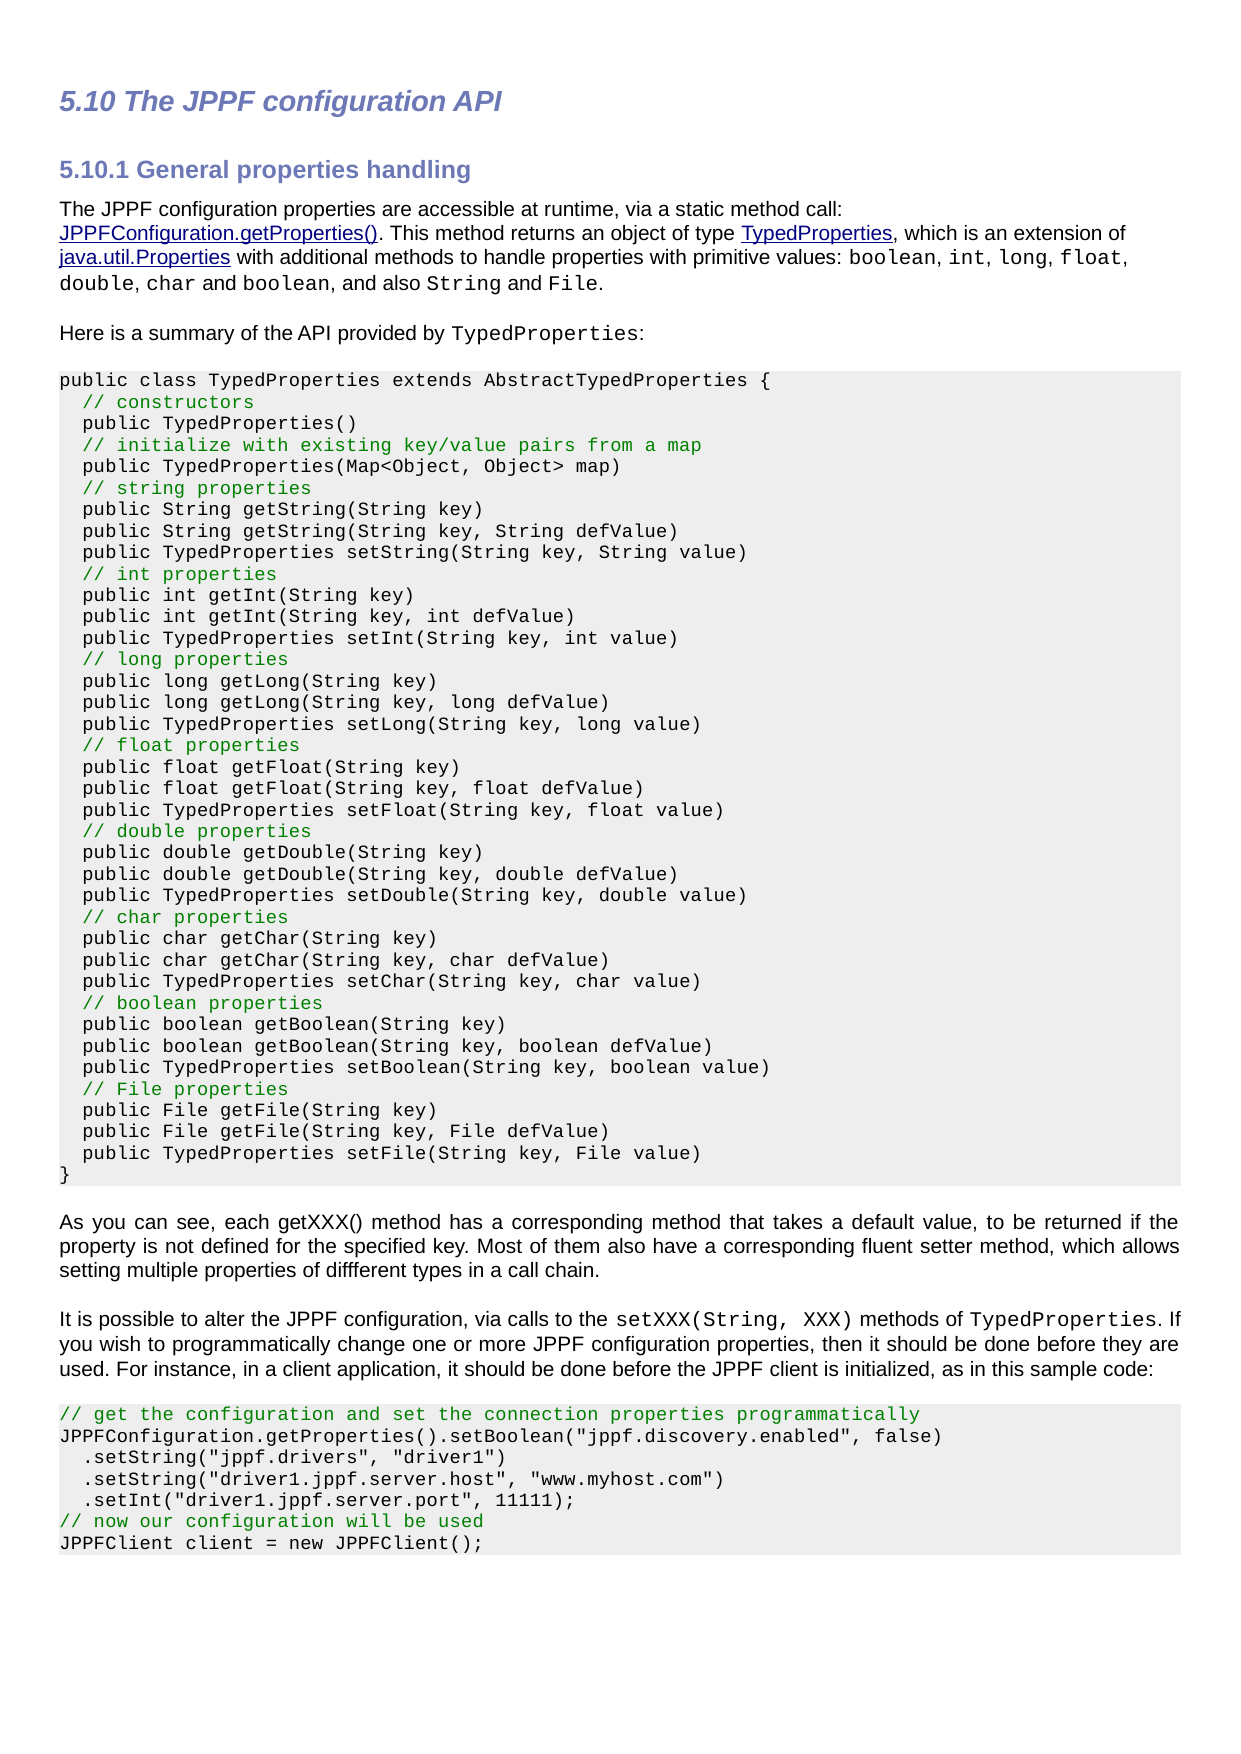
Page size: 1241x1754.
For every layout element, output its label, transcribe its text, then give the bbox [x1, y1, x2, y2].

text // string properties [59, 478, 1181, 499]
text public class TypedProperties extends AbstractTypedProperties { [59, 371, 1181, 392]
text public TypedProperties() [59, 414, 1181, 435]
text public char getChar(String key, char defValue) [59, 950, 1181, 972]
text public boolean getBoolean(String key, boolean defValue) [59, 1036, 1181, 1057]
text As you can see, each getXXX() method has a corresponding method that takes a default value, to be returned if the property is not defined for the specified key. Most of them also have a corresponding fluent setter method, which allows setting multiple properties of diffferent types in a call chain. [59, 1210, 1181, 1282]
text public TypedProperties setDouble(String key, double value) [59, 886, 1181, 907]
text public double getDouble(String key, double defValue) [59, 864, 1181, 886]
text public File getFile(String key, File defValue) [59, 1122, 1181, 1143]
text public String getString(String key, String defValue) [59, 521, 1181, 542]
text public long getLong(String key) [59, 671, 1181, 693]
text public String getString(String key) [59, 499, 1181, 521]
text public TypedProperties setFloat(String key, float value) [59, 800, 1181, 821]
text public TypedProperties setFile(String key, File value) [59, 1143, 1181, 1165]
text public boolean getBoolean(String key) [59, 1014, 1181, 1036]
text public TypedProperties setLong(String key, long value) [59, 714, 1181, 736]
text public int getInt(String key, int defValue) [59, 607, 1181, 628]
text .setString("driver1.jppf.server.host", "www.myhost.com") [59, 1469, 1181, 1490]
text // constructors [59, 392, 1181, 414]
text public TypedProperties setString(String key, String value) [59, 542, 1181, 564]
text public int getInt(String key) [59, 585, 1181, 607]
text The JPPF configuration properties are accessible at runtime, via a static method call: [59, 197, 1181, 221]
text It is possible to alter the JPPF configuration, via calls to the setXXX(String, XXX) methods of TypedProperties. If you wish to programmatically change one or more JPPF configuration properties, then it should be done before they are used. For instance, in a client application, it should be done before the JPPF client is initialized, as in this sample code: [59, 1306, 1181, 1381]
text // initialize with existing key/value pairs from a map [59, 435, 1181, 457]
text // double properties [59, 821, 1181, 843]
text public File getFile(String key) [59, 1100, 1181, 1122]
text // char properties [59, 907, 1181, 929]
text public char getChar(String key) [59, 929, 1181, 950]
text public TypedProperties setChar(String key, char value) [59, 972, 1181, 993]
text // float properties [59, 736, 1181, 757]
text // now our configuration will be used [59, 1512, 1181, 1533]
text Here is a summary of the API provided by TypedProperties: [59, 321, 1181, 347]
text // boolean properties [59, 993, 1181, 1014]
text public float getFloat(String key, float defValue) [59, 778, 1181, 800]
text public TypedProperties setInt(String key, int value) [59, 628, 1181, 650]
text public long getLong(String key, long defValue) [59, 693, 1181, 714]
text // int properties [59, 564, 1181, 585]
text .setString("jppf.drivers", "driver1") [59, 1447, 1181, 1469]
text // get the configuration and set the connection properties programmatically [59, 1404, 1181, 1426]
text public TypedProperties setBoolean(String key, boolean value) [59, 1057, 1181, 1079]
text public TypedProperties(Map<Object, Object> map) [59, 457, 1181, 478]
text public double getDouble(String key) [59, 843, 1181, 864]
subtitle General properties handling [59, 155, 1181, 184]
text public float getFloat(String key) [59, 757, 1181, 778]
text } [59, 1165, 1181, 1186]
text JPPFClient client = new JPPFClient(); [59, 1533, 1181, 1555]
subtitle The JPPF configuration API [59, 84, 1181, 118]
text // long properties [59, 650, 1181, 671]
text .setInt("driver1.jppf.server.port", 11111); [59, 1490, 1181, 1512]
text JPPFConfiguration.getProperties().setBoolean("jppf.discovery.enabled", false) [59, 1426, 1181, 1447]
text JPPFConfiguration.getProperties(). This method returns an object of type TypedProperties, which is an extension of java.util.Properties with additional methods to handle properties with primitive values: boolean, int, long, float, double, char and boolean, and also String and File. [59, 221, 1181, 297]
text // File properties [59, 1079, 1181, 1100]
